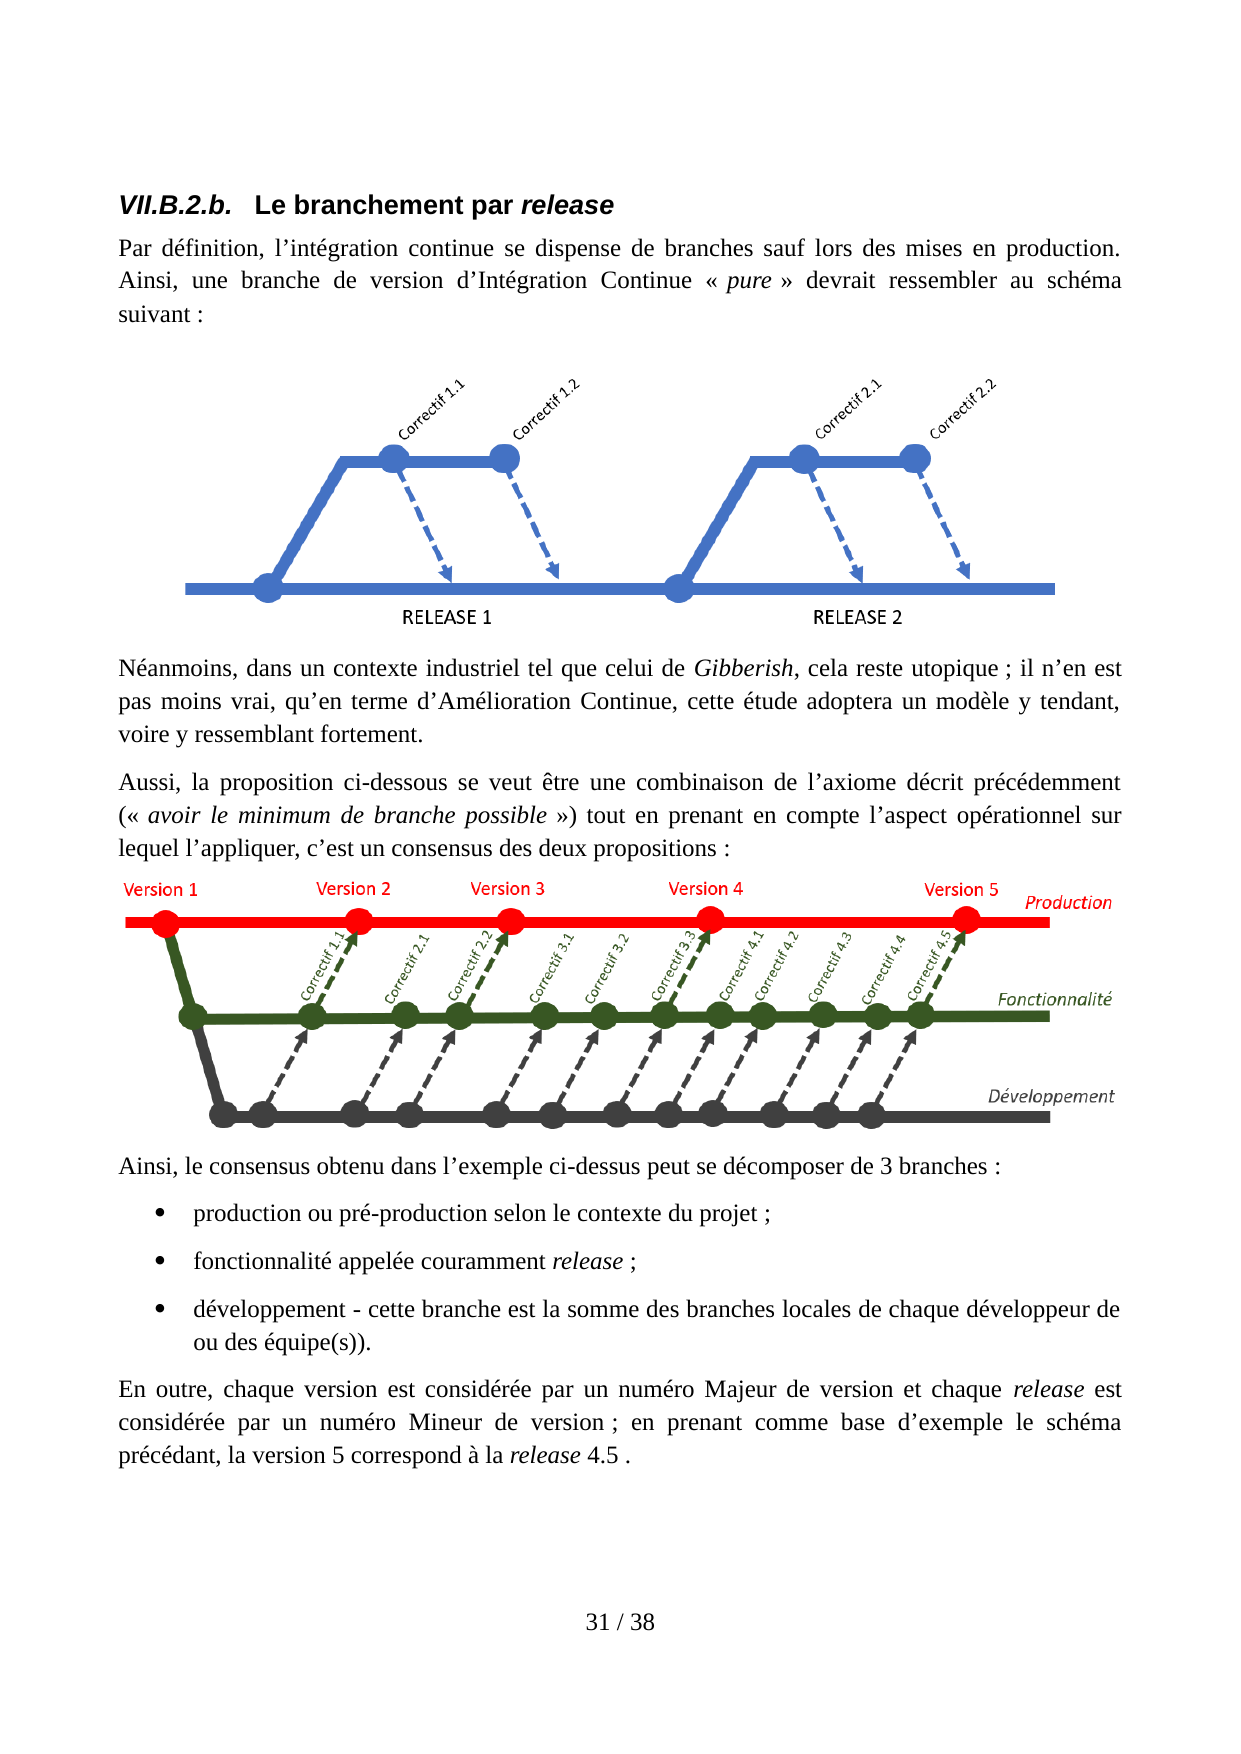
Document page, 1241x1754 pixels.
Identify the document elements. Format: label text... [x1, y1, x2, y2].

text Aussi, la proposition ci-dessous se veut être une combinaison de l’axiome décrit précédemment (« avoir le minimum de branche possible ») tout en prenant en compte l’aspect opérationnel sur lequel l’appliquer, c’est un consensus des deux propositions : [118, 767, 1122, 862]
subtitle Le branchement par release [118, 189, 1122, 220]
text Ainsi, le consensus obtenu dans l’exemple ci-dessus peut se décomposer de 3 branches : [118, 1151, 1122, 1179]
text Néanmoins, dans un contexte industriel tel que celui de Gibberish, cela reste utopique ; il n’en est pas moins vrai, qu’en terme d’Amélioration Continue, cette étude adoptera un modèle y tendant, voire y ressemblant fortement. [118, 653, 1122, 748]
picture [185, 331, 1055, 635]
text Par définition, l’intégration continue se dispense de branches sauf lors des mises en production. Ainsi, une branche de version d’Intégration Continue « pure » devrait ressembler au schéma suivant : [118, 233, 1122, 327]
text En outre, chaque version est considérée par un numéro Majeur de version et chaque release est considérée par un numéro Mineur de version ; en prenant comme base d’exemple le schéma précédant, la version 5 correspond à la release 4.5 . [118, 1374, 1122, 1469]
list production ou pré-production selon le contexte du projet ; [156, 1198, 1122, 1227]
list fonctionnalité appelée couramment release ; [156, 1246, 1122, 1275]
list développement - cette branche est la somme des branches locales de chaque développeur de ou des équipe(s)). [156, 1294, 1122, 1355]
picture [121, 880, 1119, 1132]
